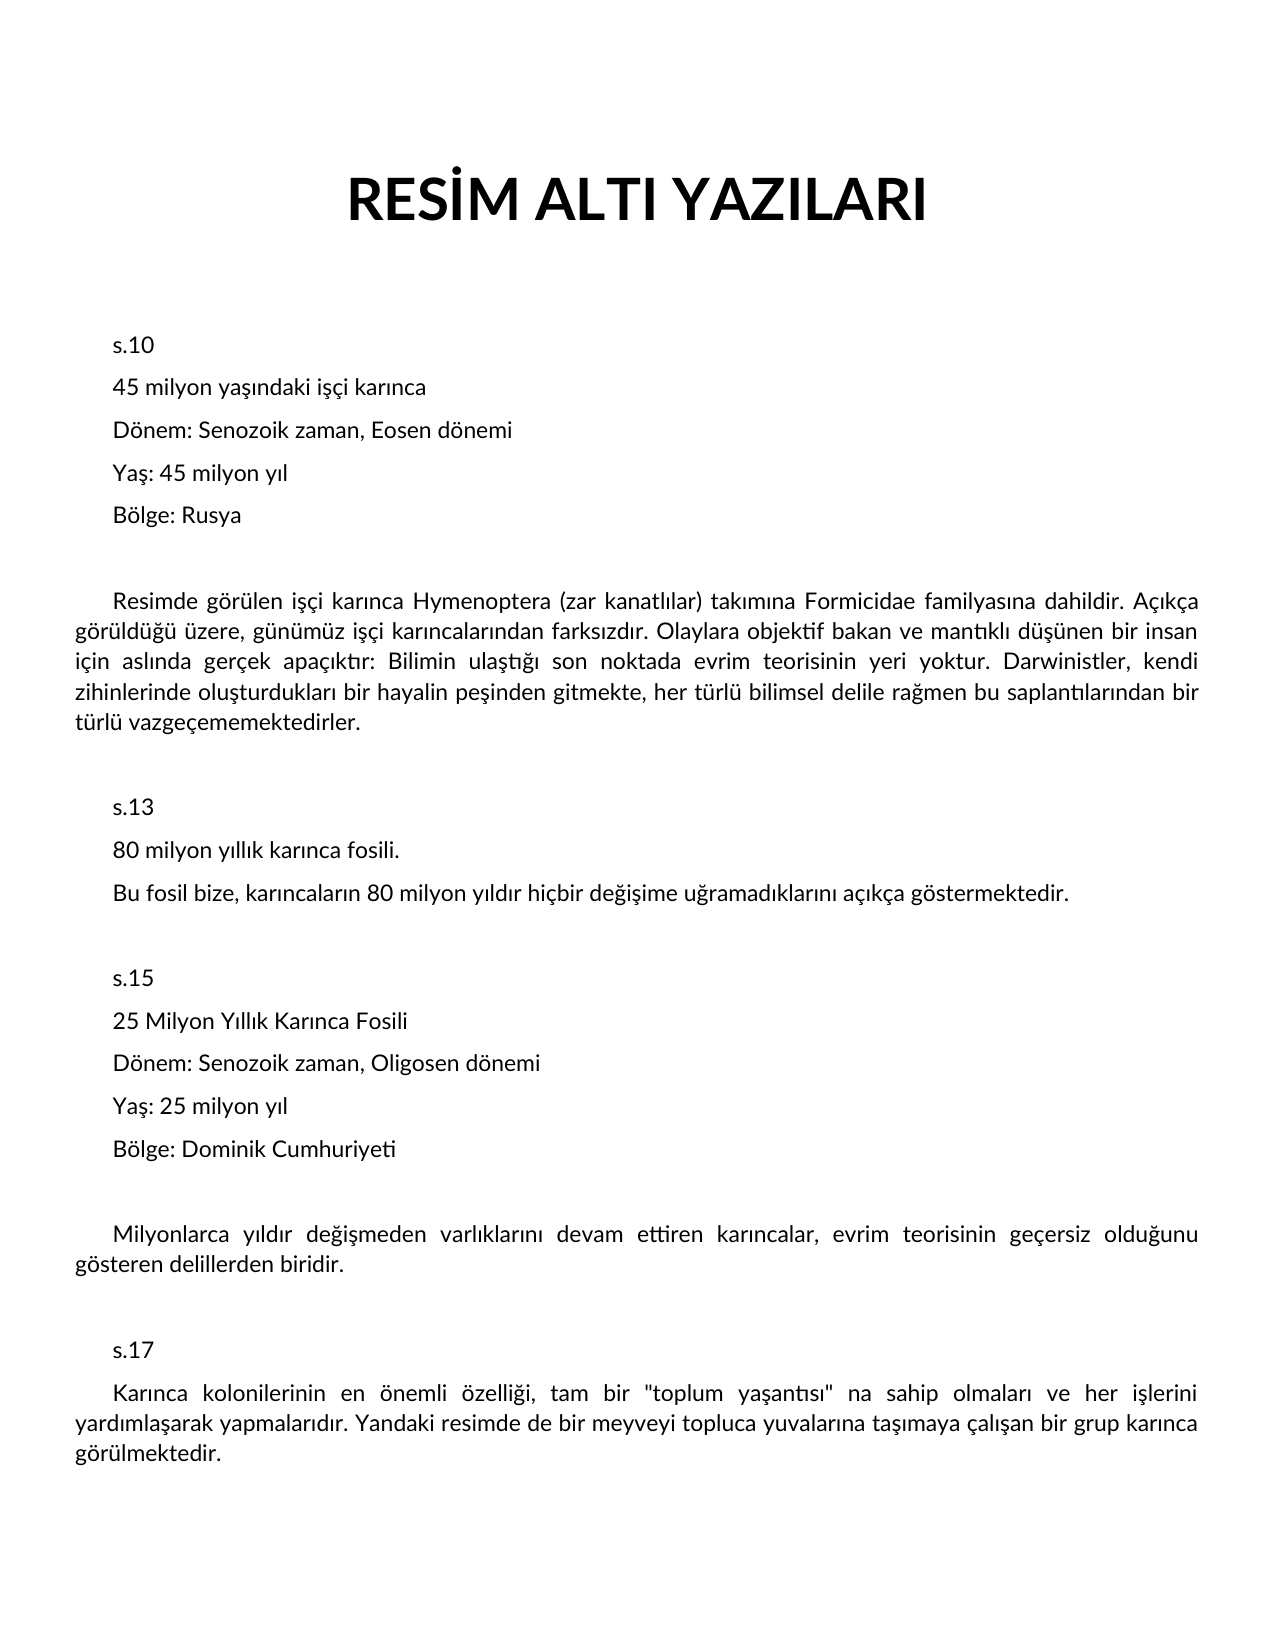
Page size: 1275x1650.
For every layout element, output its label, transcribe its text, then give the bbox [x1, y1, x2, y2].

text Karınca kolonilerinin en önemli özelliği, tam bir "toplum yaşantısı" na sahip olmaları ve her işlerini yardımlaşarak yapmalarıdır. Yandaki resimde de bir meyveyi topluca yuvalarına taşımaya çalışan bir grup karınca görülmektedir. [75, 1378, 1200, 1466]
text 45 milyon yaşındaki işçi karınca [75, 373, 1200, 401]
text s.13 [75, 793, 1200, 820]
text Bu fosil bize, karıncaların 80 milyon yıldır hiçbir değişime uğramadıklarını açıkça göstermektedir. [75, 878, 1200, 906]
text Bölge: Rusya [75, 501, 1200, 529]
text Bölge: Dominik Cumhuriyeti [75, 1134, 1200, 1162]
text Dönem: Senozoik zaman, Oligosen dönemi [75, 1049, 1200, 1077]
text 25 Milyon Yıllık Karınca Fosili [75, 1006, 1200, 1034]
text s.10 [75, 330, 1200, 358]
text Dönem: Senozoik zaman, Eosen dönemi [75, 416, 1200, 443]
text Yaş: 25 milyon yıl [75, 1092, 1200, 1119]
text s.17 [75, 1336, 1200, 1363]
text s.15 [75, 964, 1200, 991]
text Resimde görülen işçi karınca Hymenoptera (zar kanatlılar) takımına Formicidae familyasına dahildir. Açıkça görüldüğü üzere, günümüz işçi karıncalarından farksızdır. Olaylara objektif bakan ve mantıklı düşünen bir insan için aslında gerçek apaçıktır: Bilimin ulaştığı son noktada evrim teorisinin yeri yoktur. Darwinistler, kendi zihinlerinde oluşturdukları bir hayalin peşinden gitmekte, her türlü bilimsel delile rağmen bu saplantılarından bir türlü vazgeçememektedirler. [75, 587, 1200, 735]
text Yaş: 45 milyon yıl [75, 458, 1200, 486]
text Milyonlarca yıldır değişmeden varlıklarını devam ettiren karıncalar, evrim teorisinin geçersiz olduğunu gösteren delillerden biridir. [75, 1220, 1200, 1278]
text 80 milyon yıllık karınca fosili. [75, 836, 1200, 863]
subtitle RESİM ALTI YAZILARI [75, 162, 1200, 232]
